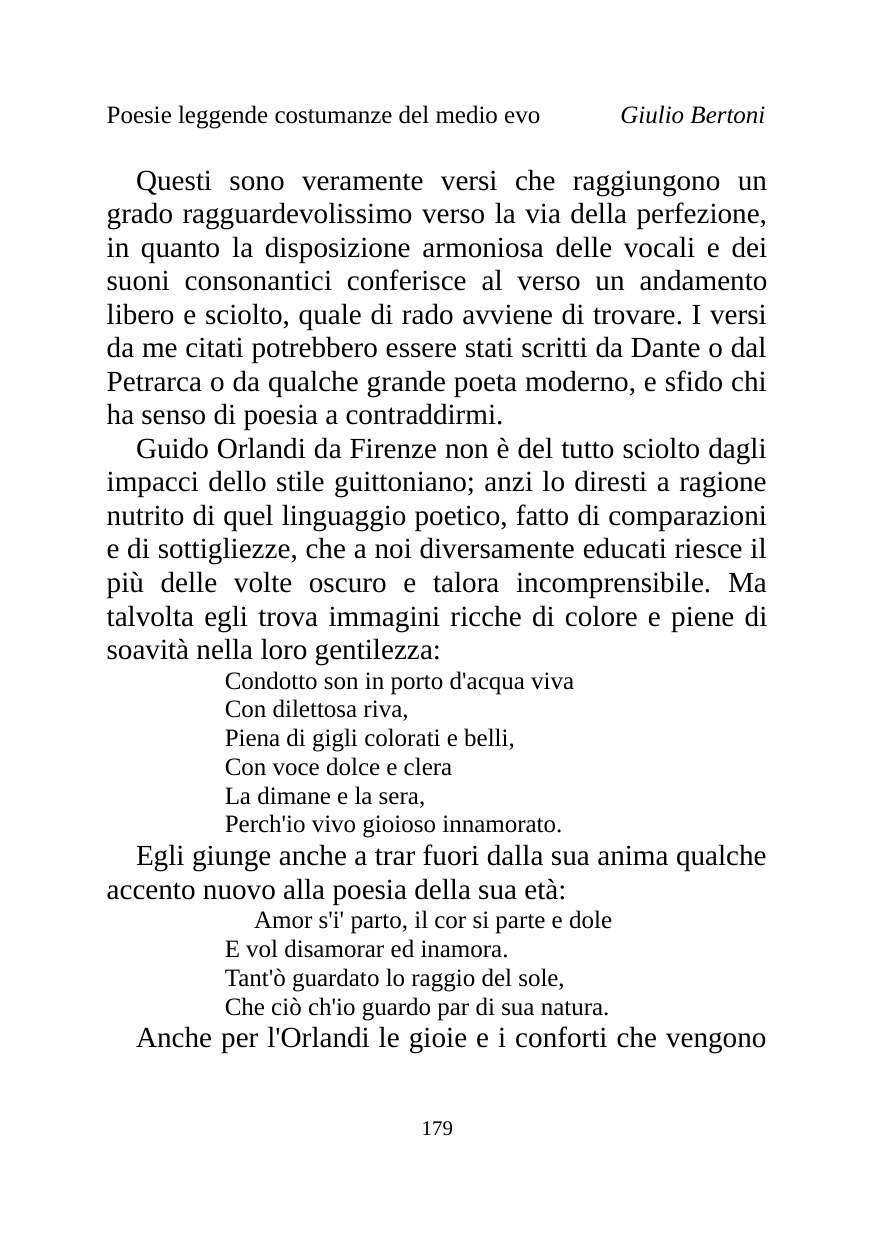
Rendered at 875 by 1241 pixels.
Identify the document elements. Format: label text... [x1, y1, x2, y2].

text Egli giunge anche a trar fuori dalla sua anima qualche accento nuovo alla poesia della sua età: [106, 838, 768, 905]
text Anche per l'Orlandi le gioie e i conforti che vengono [106, 1020, 768, 1054]
text Guido Orlandi da Firenze non è del tutto sciolto dagli impacci dello stile guittoniano; anzi lo diresti a ragione nutrito di quel linguaggio poetico, fatto di comparazioni e di sottigliezze, che a noi diversamente educati riesce il più delle volte oscuro e talora incomprensibile. Ma talvolta egli trova immagini ricche di colore e piene di soavità nella loro gentilezza: [106, 431, 768, 666]
text Amor s'i' parto, il cor si parte e dole E vol disamorar ed inamora. Tant'ò guardato lo raggio del sole, Che ciò ch'io guardo par di sua natura. [224, 905, 768, 1020]
text Questi sono veramente versi che raggiungono un grado ragguardevolissimo verso la via della perfezione, in quanto la disposizione armoniosa delle vocali e dei suoni consonantici conferisce al verso un andamento libero e sciolto, quale di rado avviene di trovare. I versi da me citati potrebbero essere stati scritti da Dante o dal Petrarca o da qualche grande poeta moderno, e sfido chi ha senso di poesia a contraddirmi. [106, 163, 768, 431]
text Condotto son in porto d'acqua viva Con dilettosa riva, Piena di gigli colorati e belli, Con voce dolce e clera La dimane e la sera, Perch'io vivo gioioso innamorato. [224, 666, 768, 838]
